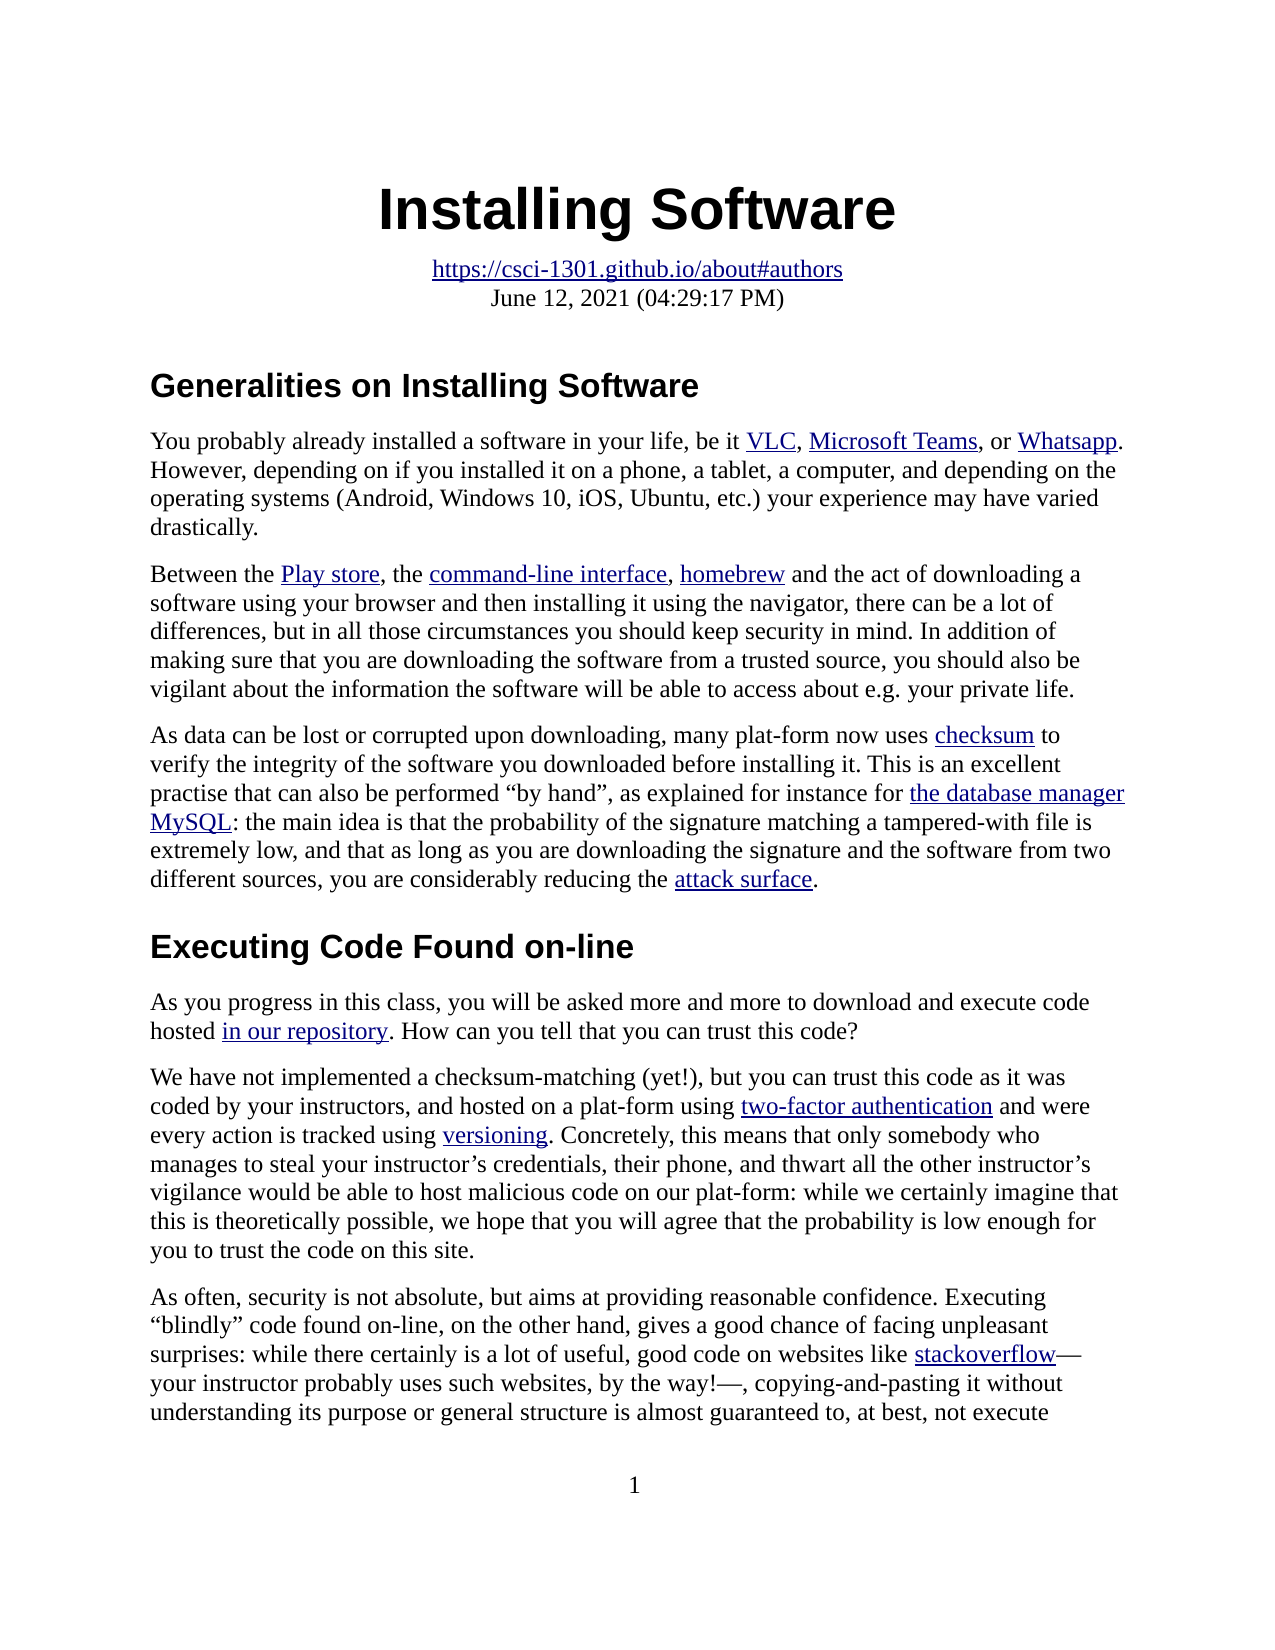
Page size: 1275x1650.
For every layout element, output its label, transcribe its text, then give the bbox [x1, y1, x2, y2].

text As you progress in this class, you will be asked more and more to download and execute code hosted in our repository. How can you tell that you can trust this code? [150, 987, 1125, 1044]
text As often, security is not absolute, but aims at providing reasonable confidence. Executing “blindly” code found on-line, on the other hand, gives a good chance of facing unpleasant surprises: while there certainly is a lot of useful, good code on websites like stackoverflow—your instructor probably uses such websites, by the way!—, copying-and-pasting it without understanding its purpose or general structure is almost guaranteed to, at best, not execute [150, 1282, 1125, 1425]
text June 12, 2021 (04:29:17 PM) [150, 283, 1125, 312]
subtitle Executing Code Found on-line [150, 927, 1125, 966]
text https://csci-1301.github.io/about#authors [150, 254, 1125, 283]
text As data can be lost or corrupted upon downloading, many plat-form now uses checksum to verify the integrity of the software you downloaded before installing it. This is an excellent practise that can also be performed “by hand”, as explained for instance for the database manager MySQL: the main idea is that the probability of the signature matching a tampered-with file is extremely low, and that as long as you are downloading the signature and the software from two different sources, you are considerably reducing the attack surface. [150, 721, 1125, 893]
title Installing Software [150, 175, 1125, 242]
text Between the Play store, the command-line interface, homebrew and the act of downloading a software using your browser and then installing it using the navigator, there can be a lot of differences, but in all those circumstances you should keep security in mind. In addition of making sure that you are downloading the software from a trusted source, you should also be vigilant about the information the software will be able to access about e.g. your private life. [150, 559, 1125, 703]
text You probably already installed a software in your life, be it VLC, Microsoft Teams, or Whatsapp. However, depending on if you installed it on a phone, a tablet, a computer, and depending on the operating systems (Android, Windows 10, iOS, Ubuntu, etc.) your experience may have varied drastically. [150, 426, 1125, 541]
subtitle Generalities on Installing Software [150, 366, 1125, 404]
text We have not implemented a checksum-matching (yet!), but you can trust this code as it was coded by your instructors, and hosted on a plat-form using two-factor authentication and were every action is tracked using versioning. Concretely, this means that only somebody who manages to steal your instructor’s credentials, their phone, and thwart all the other instructor’s vigilance would be able to host malicious code on our plat-form: while we certainly imagine that this is theoretically possible, we hope that you will agree that the probability is low enough for you to trust the code on this site. [150, 1062, 1125, 1264]
